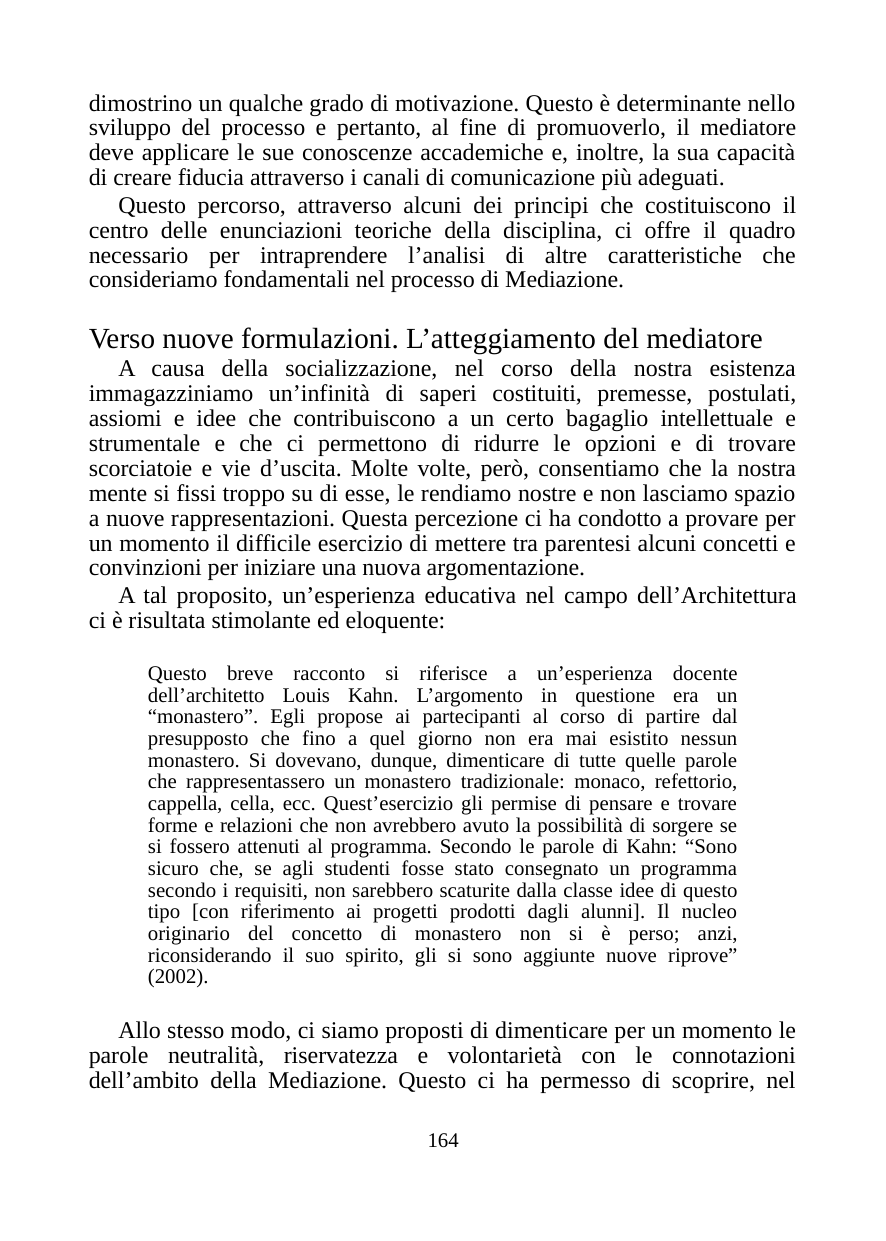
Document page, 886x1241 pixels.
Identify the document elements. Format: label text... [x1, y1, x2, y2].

text Allo stesso modo, ci siamo proposti di dimenticare per un momento le parole neutralità, riservatezza e volontarietà con le connotazioni dell’ambito della Mediazione. Questo ci ha permesso di scoprire, nel [88, 1016, 797, 1093]
text A causa della socializzazione, nel corso della nostra esistenza immagazziniamo un’infinità di saperi costituiti, premesse, postulati, assiomi e idee che contribuiscono a un certo bagaglio intellettuale e strumentale e che ci permettono di ridurre le opzioni e di trovare scorciatoie e vie d’uscita. Molte volte, però, consentiamo che la nostra mente si fissi troppo su di esse, le rendiamo nostre e non lasciamo spazio a nuove rappresentazioni. Questa percezione ci ha condotto a provare per un momento il difficile esercizio di mettere tra parentesi alcuni concetti e convinzioni per iniziare una nuova argomentazione. [88, 354, 797, 581]
text dimostrino un qualche grado di motivazione. Questo è determinante nello sviluppo del processo e pertanto, al fine di promuoverlo, il mediatore deve applicare le sue conoscenze accademiche e, inoltre, la sua capacità di creare fiducia attraverso i canali di comunicazione più adeguati. [88, 88, 797, 191]
text Verso nuove formulazioni. L’atteggiamento del mediatore [88, 321, 797, 354]
text Questo percorso, attraverso alcuni dei principi che costituiscono il centro delle enunciazioni teoriche della disciplina, ci offre il quadro necessario per intraprendere l’analisi di altre caratteristiche che consideriamo fondamentali nel processo di Mediazione. [88, 191, 797, 293]
text A tal proposito, un’esperienza educativa nel campo dell’Architettura ci è risultata stimolante ed eloquente: [88, 581, 797, 633]
text Questo breve racconto si riferisce a un’esperienza docente dell’architetto Louis Kahn. L’argomento in questione era un “monastero”. Egli propose ai partecipanti al corso di partire dal presupposto che fino a quel giorno non era mai esistito nessun monastero. Si dovevano, dunque, dimenticare di tutte quelle parole che rappresentassero un monastero tradizionale: monaco, refettorio, cappella, cella, ecc. Quest’esercizio gli permise di pensare e trovare forme e relazioni che non avrebbero avuto la possibilità di sorgere se si fossero attenuti al programma. Secondo le parole di Kahn: “Sono sicuro che, se agli studenti fosse stato consegnato un programma secondo i requisiti, non sarebbero scaturite dalla classe idee di questo tipo [con riferimento ai progetti prodotti dagli alunni]. Il nucleo originario del concetto di monastero non si è perso; anzi, riconsiderando il suo spirito, gli si sono aggiunte nuove riprove” (2002). [148, 661, 738, 988]
